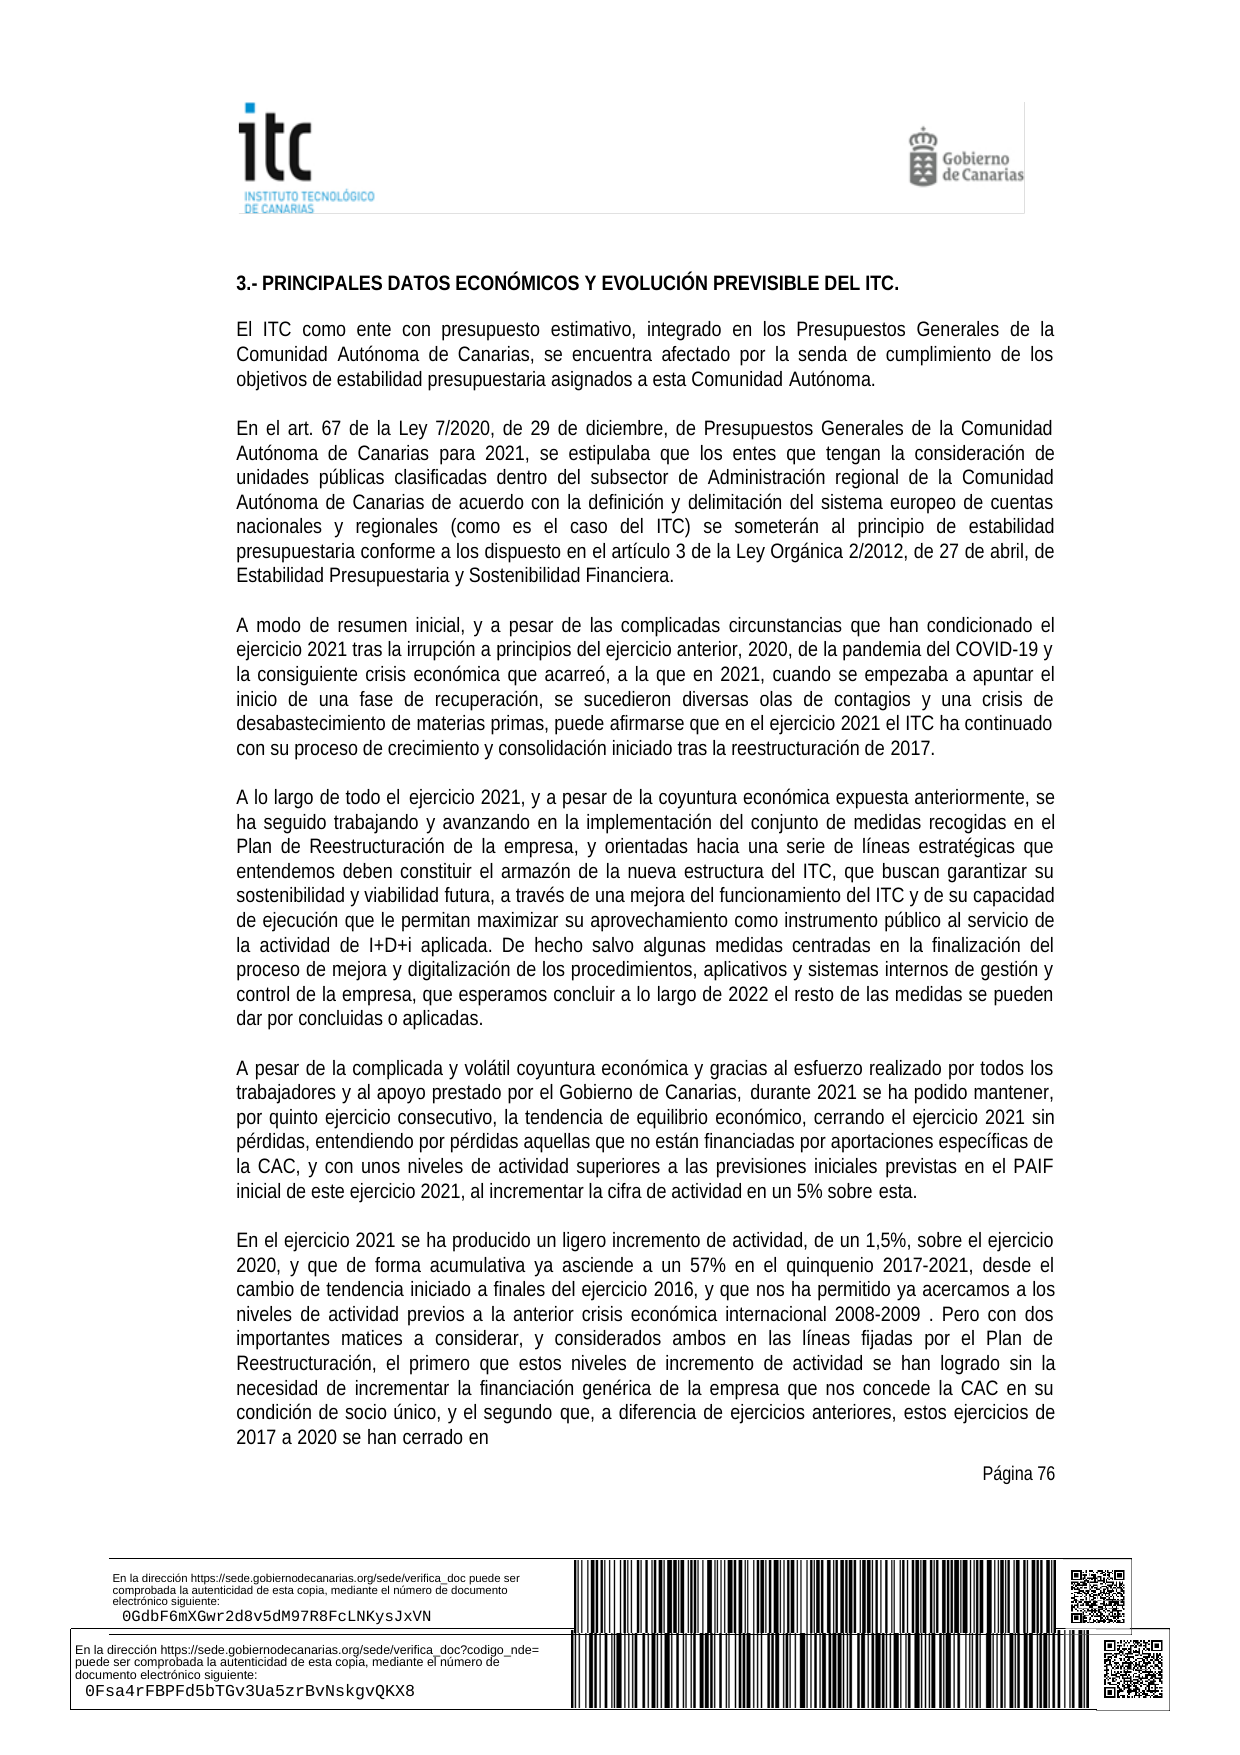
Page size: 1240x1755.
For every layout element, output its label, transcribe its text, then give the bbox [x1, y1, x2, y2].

text En el ejercicio 2021 se ha producido un ligero incremento de actividad, de un 1,5%, sobre el ejercicio 2020, y que de forma acumulativa ya asciende a un 57% en el quinquenio 2017-2021, desde el cambio de tendencia iniciado a finales del ejercicio 2016, y que nos ha permitido ya acercamos a los niveles de actividad previos a la anterior crisis económica internacional 2008-2009 . Pero con dos importantes matices a considerar, y considerados ambos en las líneas fijadas por el Plan de Reestructuración, el primero que estos niveles de incremento de actividad se han logrado sin la necesidad de incrementar la financiación genérica de la empresa que nos concede la CAC en su condición de socio único, y el segundo que, a diferencia de ejercicios anteriores, estos ejercicios de 2017 a 2020 se han cerrado en [236, 1228, 1055, 1448]
subtitle 3.- PRINCIPALES DATOS ECONÓMICOS Y EVOLUCIÓN PREVISIBLE DEL ITC. [236, 271, 1181, 294]
text En el art. 67 de la Ley 7/2020, de 29 de diciembre, de Presupuestos Generales de la Comunidad Autónoma de Canarias para 2021, se estipulaba que los entes que tengan la consideración de unidades públicas clasificadas dentro del subsector de Administración regional de la Comunidad Autónoma de Canarias de acuerdo con la definición y delimitación del sistema europeo de cuentas nacionales y regionales (como es el caso del ITC) se someterán al principio de estabilidad presupuestaria conforme a los dispuesto en el artículo 3 de la Ley Orgánica 2/2012, de 27 de abril, de Estabilidad Presupuestaria y Sostenibilidad Financiera. [236, 416, 1055, 587]
text Página 76 [58, 1462, 1055, 1484]
text A modo de resumen inicial, y a pesar de las complicadas circunstancias que han condicionado el ejercicio 2021 tras la irrupción a principios del ejercicio anterior, 2020, de la pandemia del COVID-19 y la consiguiente crisis económica que acarreó, a la que en 2021, cuando se empezaba a apuntar el inicio de una fase de recuperación, se sucedieron diversas olas de contagios y una crisis de desabastecimiento de materias primas, puede afirmarse que en el ejercicio 2021 el ITC ha continuado con su proceso de crecimiento y consolidación iniciado tras la reestructuración de 2017. [236, 613, 1055, 760]
text A lo largo de todo el ejercicio 2021, y a pesar de la coyuntura económica expuesta anteriormente, se ha seguido trabajando y avanzando en la implementación del conjunto de medidas recogidas en el Plan de Reestructuración de la empresa, y orientadas hacia una serie de líneas estratégicas que entendemos deben constituir el armazón de la nueva estructura del ITC, que buscan garantizar su sostenibilidad y viabilidad futura, a través de una mejora del funcionamiento del ITC y de su capacidad de ejecución que le permitan maximizar su aprovechamiento como instrumento público al servicio de la actividad de I+D+i aplicada. De hecho salvo algunas medidas centradas en la finalización del proceso de mejora y digitalización de los procedimientos, aplicativos y sistemas internos de gestión y control de la empresa, que esperamos concluir a lo largo de 2022 el resto de las medidas se pueden dar por concluidas o aplicadas. [236, 785, 1055, 1030]
text El ITC como ente con presupuesto estimativo, integrado en los Presupuestos Generales de la Comunidad Autónoma de Canarias, se encuentra afectado por la senda de cumplimiento de los objetivos de estabilidad presupuestaria asignados a esta Comunidad Autónoma. [236, 317, 1055, 390]
text A pesar de la complicada y volátil coyuntura económica y gracias al esfuerzo realizado por todos los trabajadores y al apoyo prestado por el Gobierno de Canarias, durante 2021 se ha podido mantener, por quinto ejercicio consecutivo, la tendencia de equilibrio económico, cerrando el ejercicio 2021 sin pérdidas, entendiendo por pérdidas aquellas que no están financiadas por aportaciones específicas de la CAC, y con unos niveles de actividad superiores a las previsiones iniciales previstas en el PAIF inicial de este ejercicio 2021, al incrementar la cifra de actividad en un 5% sobre esta. [236, 1056, 1055, 1202]
